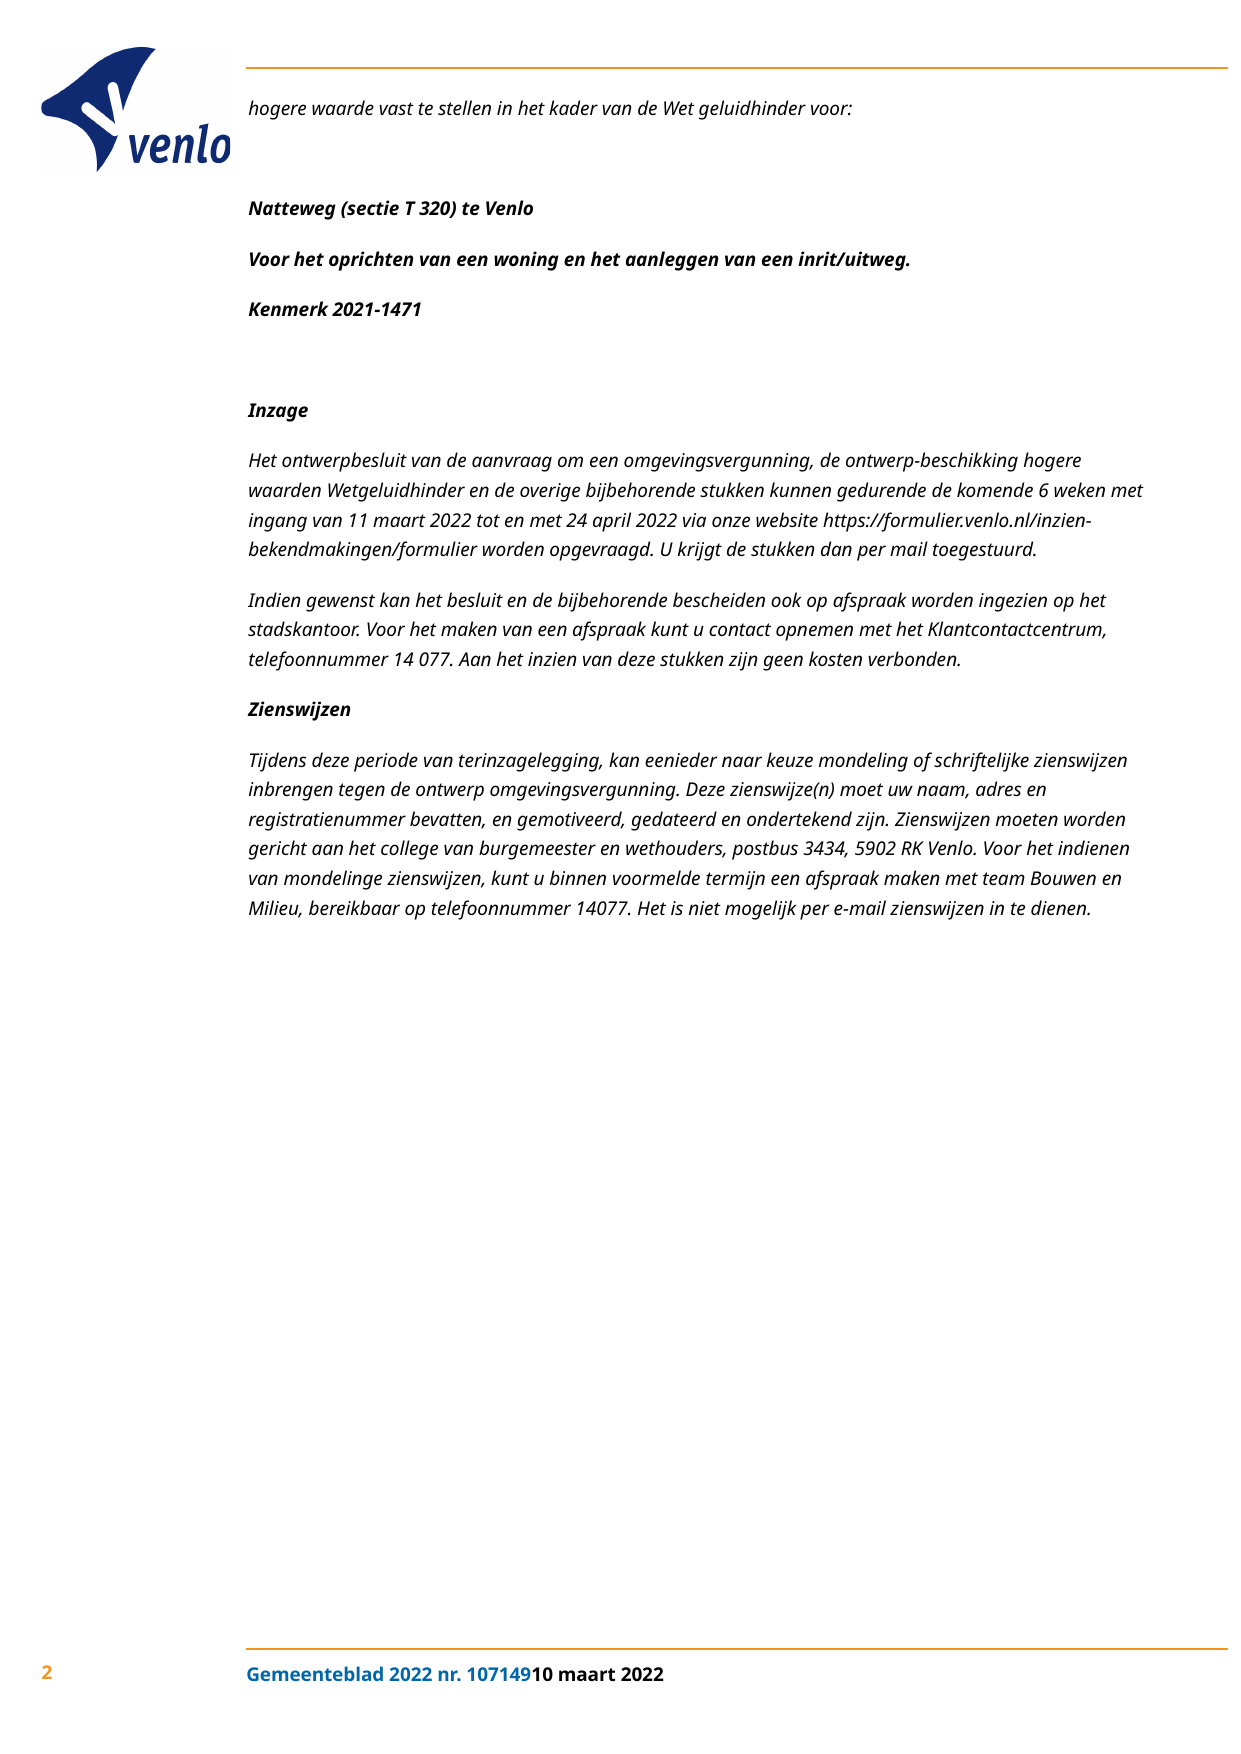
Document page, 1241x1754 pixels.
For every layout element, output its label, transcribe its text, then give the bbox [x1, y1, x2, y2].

text Voor het oprichten van een woning en het aanleggen van een inrit/uitweg. [248, 246, 1152, 272]
text Zienswijzen [248, 696, 1152, 722]
text Indien gewenst kan het besluit en de bijbehorende bescheiden ook op afspraak worden ingezien op het stadskantoor. Voor het maken van een afspraak kunt u contact opnemen met het Klantcontactcentrum, telefoonnummer 14 077. Aan het inzien van deze stukken zijn geen kosten verbonden. [248, 587, 1152, 672]
text Kenmerk 2021-1471 [248, 296, 1152, 322]
picture [41, 47, 231, 172]
text Natteweg (sectie T 320) te Venlo [248, 196, 1152, 221]
text Het ontwerpbesluit van de aanvraag om een omgevingsvergunning, de ontwerp-beschikking hogere waarden Wetgeluidhinder en de overige bijbehorende stukken kunnen gedurende de komende 6 weken met ingang van 11 maart 2022 tot en met 24 april 2022 via onze website https://formulier.venlo.nl/inzien-bekendmakingen/formulier worden opgevraagd. U krijgt de stukken dan per mail toegestuurd. [248, 448, 1152, 562]
text Inzage [248, 397, 1152, 423]
text hogere waarde vast te stellen in het kader van de Wet geluidhinder voor: [248, 95, 1152, 121]
text Tijdens deze periode van terinzagelegging, kan eenieder naar keuze mondeling of schriftelijke zienswijzen inbrengen tegen de ontwerp omgevingsvergunning. Deze zienswijze(n) moet uw naam, adres en registratienummer bevatten, en gemotiveerd, gedateerd en ondertekend zijn. Zienswijzen moeten worden gericht aan het college van burgemeester en wethouders, postbus 3434, 5902 RK Venlo. Voor het indienen van mondelinge zienswijzen, kunt u binnen voormelde termijn een afspraak maken met team Bouwen en Milieu, bereikbaar op telefoonnummer 14077. Het is niet mogelijk per e-mail zienswijzen in te dienen. [248, 747, 1152, 921]
